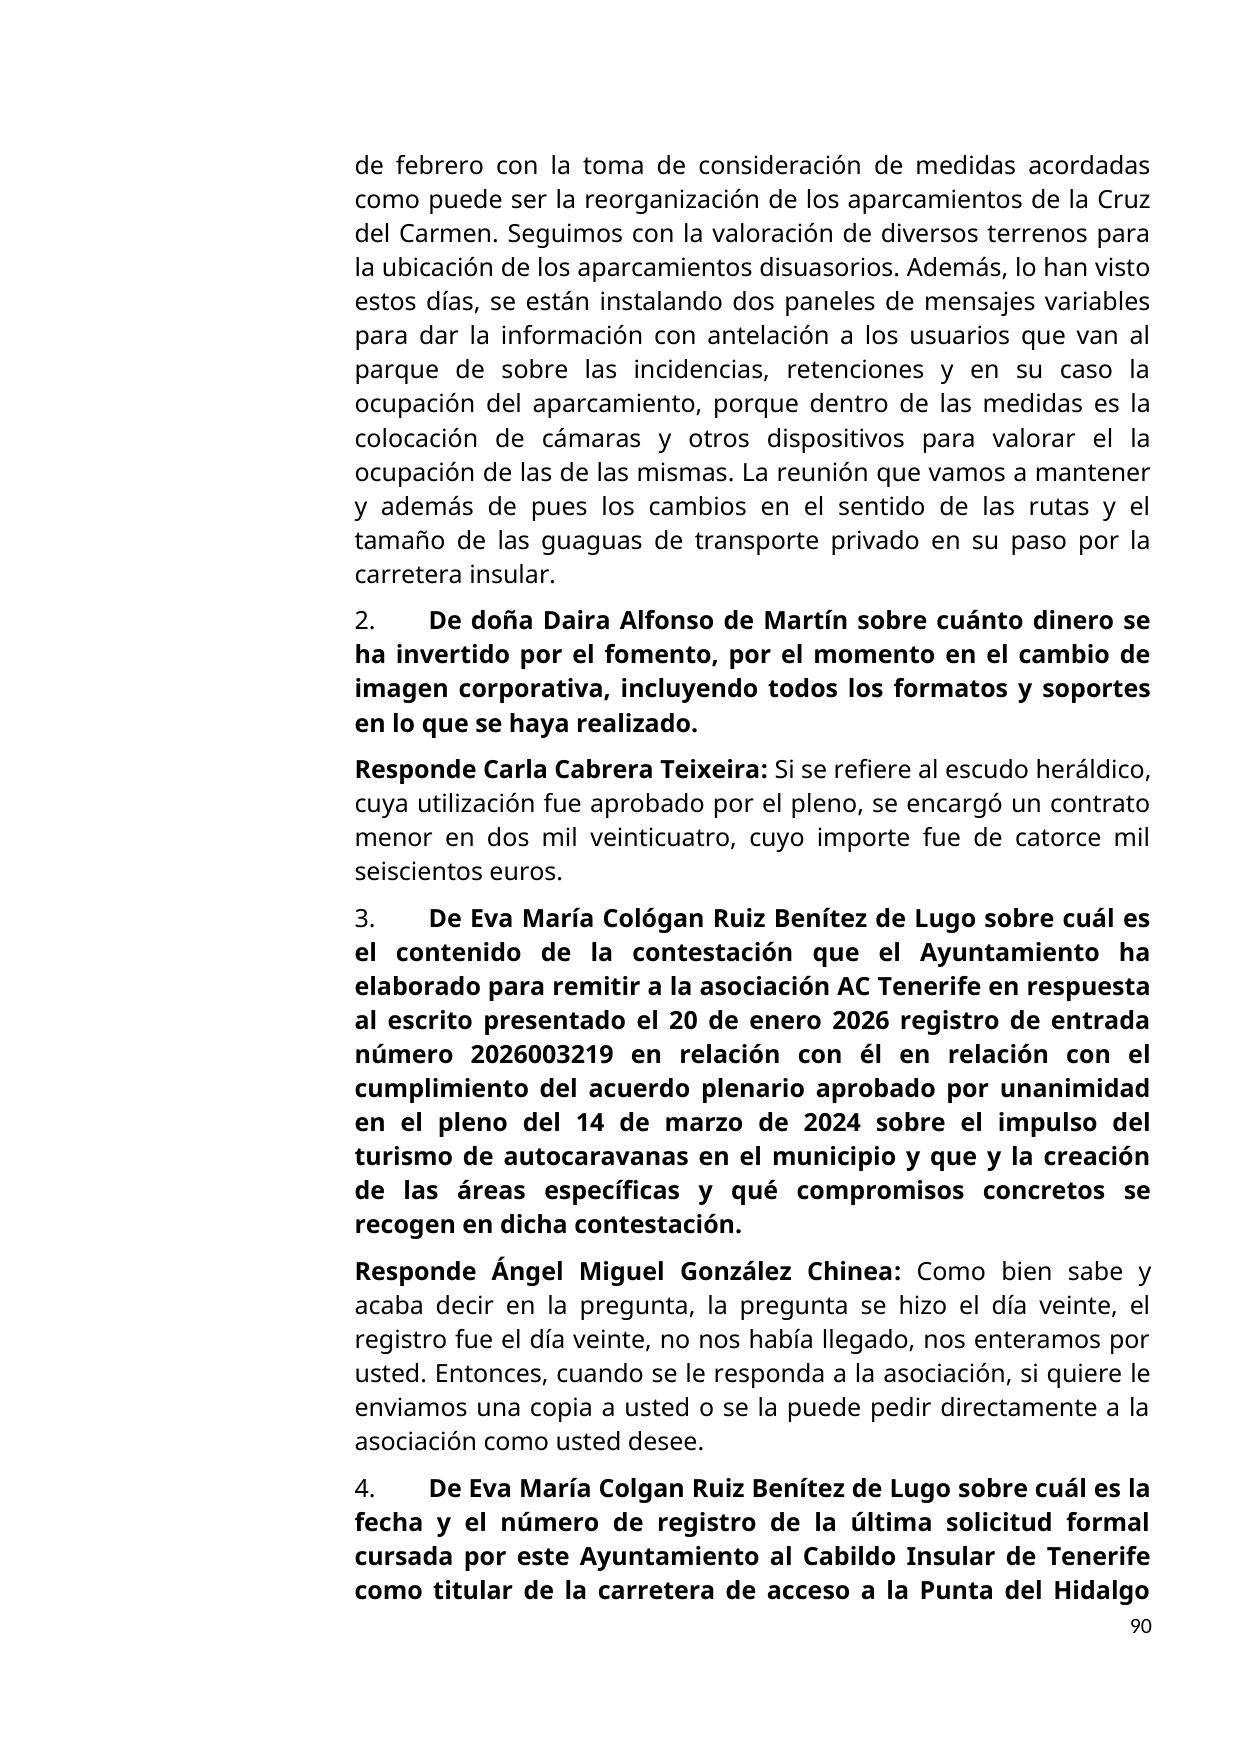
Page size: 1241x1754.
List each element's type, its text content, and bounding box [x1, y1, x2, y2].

list De Eva María Colgan Ruiz Benítez de Lugo sobre cuál es la fecha y el número de registro de la última solicitud formal cursada por este Ayuntamiento al Cabildo Insular de Tenerife como titular de la carretera de acceso a la Punta del Hidalgo [354, 1471, 1152, 1607]
list De doña Daira Alfonso de Martín sobre cuánto dinero se ha invertido por el fomento, por el momento en el cambio de imagen corporativa, incluyendo todos los formatos y soportes en lo que se haya realizado. [354, 603, 1152, 739]
text de febrero con la toma de consideración de medidas acordadas como puede ser la reorganización de los aparcamientos de la Cruz del Carmen. Seguimos con la valoración de diversos terrenos para la ubicación de los aparcamientos disuasorios. Además, lo han visto estos días, se están instalando dos paneles de mensajes variables para dar la información con antelación a los usuarios que van al parque de sobre las incidencias, retenciones y en su caso la ocupación del aparcamiento, porque dentro de las medidas es la colocación de cámaras y otros dispositivos para valorar el la ocupación de las de las mismas. La reunión que vamos a mantener y además de pues los cambios en el sentido de las rutas y el tamaño de las guaguas de transporte privado en su paso por la carretera insular. [354, 148, 1152, 591]
text Responde Carla Cabrera Teixeira: Si se refiere al escudo heráldico, cuya utilización fue aprobado por el pleno, se encargó un contrato menor en dos mil veinticuatro, cuyo importe fue de catorce mil seiscientos euros. [354, 752, 1152, 888]
text Responde Ángel Miguel González Chinea: Como bien sabe y acaba decir en la pregunta, la pregunta se hizo el día veinte, el registro fue el día veinte, no nos había llegado, nos enteramos por usted. Entonces, cuando se le responda a la asociación, si quiere le enviamos una copia a usted o se la puede pedir directamente a la asociación como usted desee. [354, 1254, 1152, 1458]
list De Eva María Cológan Ruiz Benítez de Lugo sobre cuál es el contenido de la contestación que el Ayuntamiento ha elaborado para remitir a la asociación AC Tenerife en respuesta al escrito presentado el 20 de enero 2026 registro de entrada número 2026003219 en relación con él en relación con el cumplimiento del acuerdo plenario aprobado por unanimidad en el pleno del 14 de marzo de 2024 sobre el impulso del turismo de autocaravanas en el municipio y que y la creación de las áreas específicas y qué compromisos concretos se recogen en dicha contestación. [354, 901, 1152, 1241]
